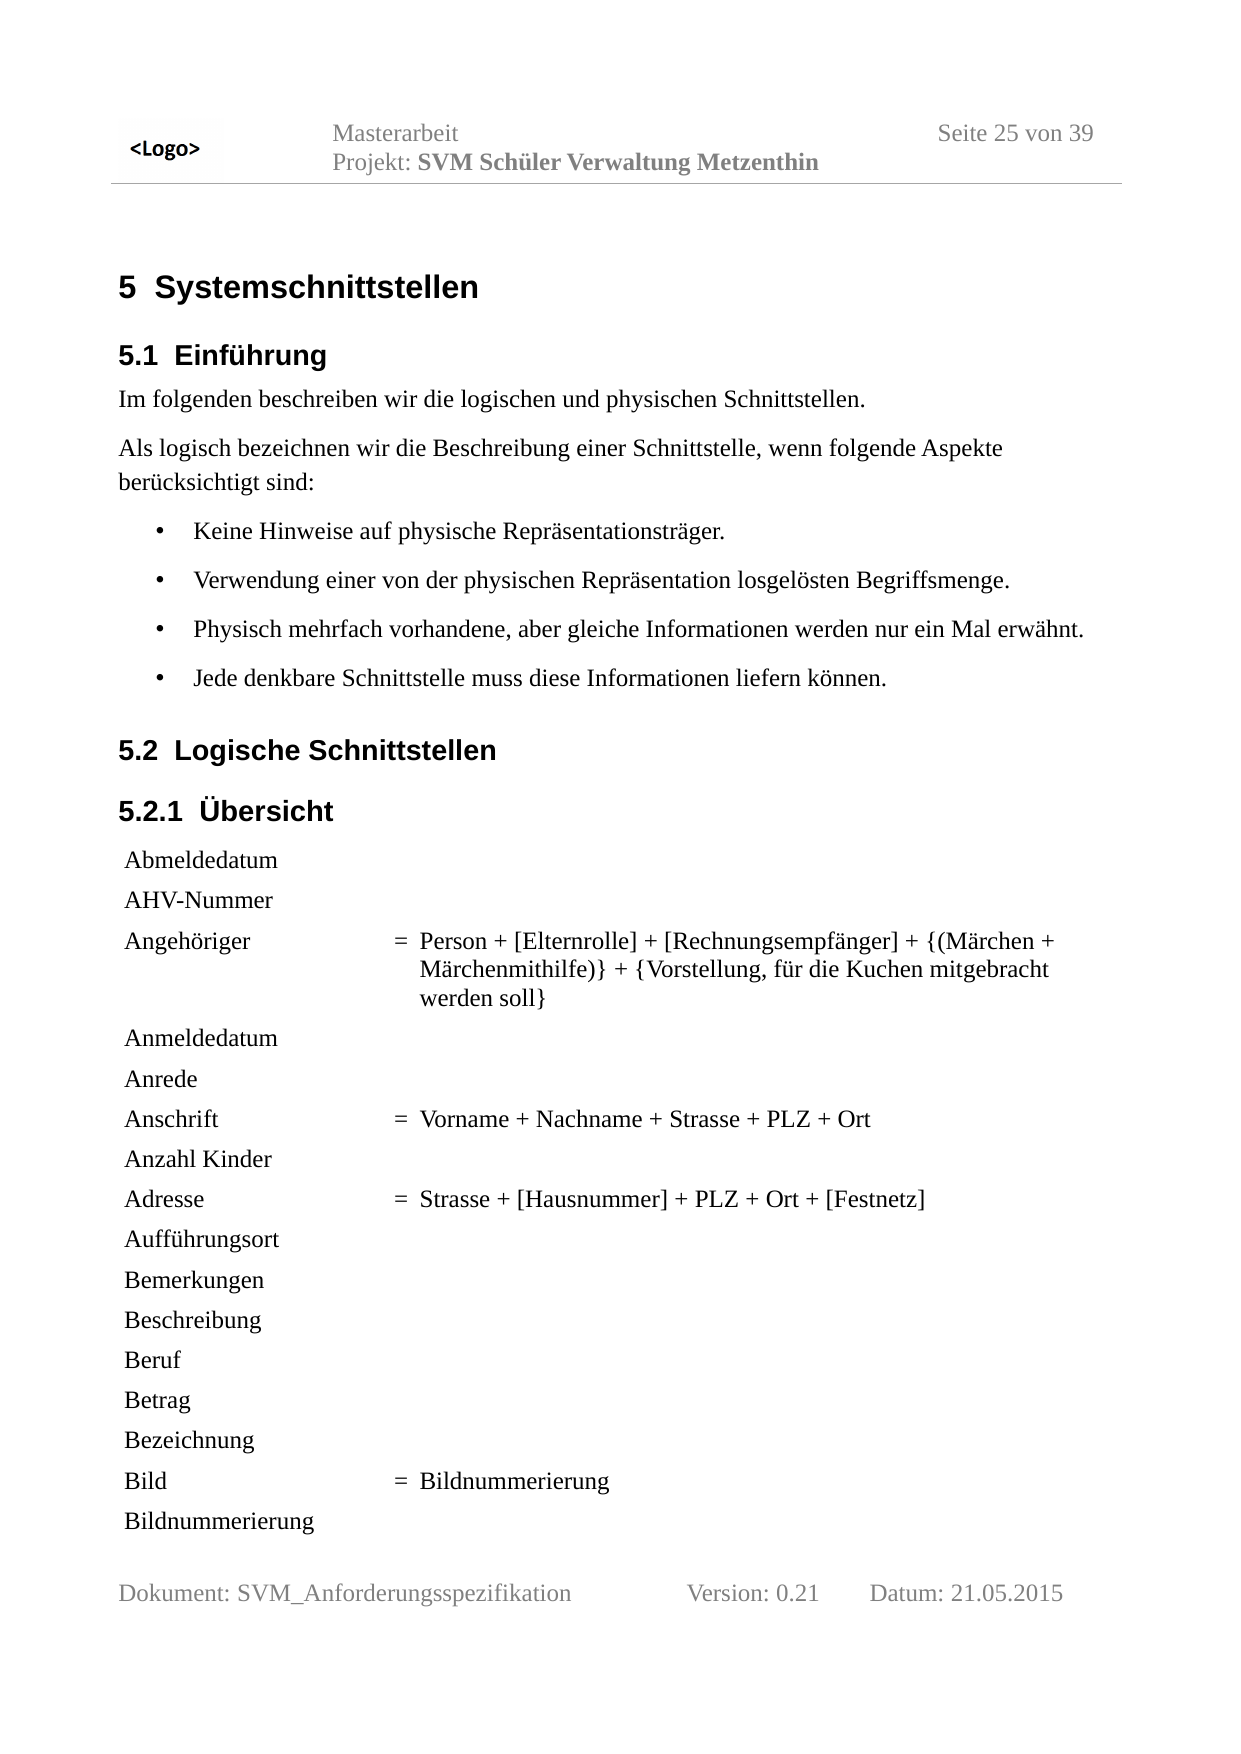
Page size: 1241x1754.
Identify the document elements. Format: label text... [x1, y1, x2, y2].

table_header Abmeldedatum [118, 840, 384, 880]
table_cell Anschrift [118, 1098, 384, 1138]
table_cell AHV-Nummer [118, 880, 384, 920]
list Physisch mehrfach vorhandene, aber gleiche Informationen werden nur ein Mal erwähnt. [156, 614, 1122, 643]
table_cell [384, 1380, 413, 1420]
table_cell [414, 1420, 1123, 1460]
table_cell [384, 1299, 413, 1339]
table_cell Aufführungsort [118, 1219, 384, 1259]
table_cell [414, 1058, 1123, 1098]
table_cell [414, 1138, 1123, 1178]
table_cell = [384, 1460, 413, 1500]
subtitle Systemschnittstellen [118, 267, 1122, 305]
table_cell Betrag [118, 1380, 384, 1420]
table_cell [384, 1138, 413, 1178]
table_cell Anrede [118, 1058, 384, 1098]
table_cell Adresse [118, 1179, 384, 1219]
table_header [384, 840, 413, 880]
picture [118, 118, 224, 183]
table_cell Bemerkungen [118, 1259, 384, 1299]
table_cell [414, 1500, 1123, 1540]
table_cell Beschreibung [118, 1299, 384, 1339]
list Verwendung einer von der physischen Repräsentation losgelösten Begriffsmenge. [156, 565, 1122, 594]
table_cell [384, 1018, 413, 1058]
table_cell Anmeldedatum [118, 1018, 384, 1058]
table_cell [414, 1339, 1123, 1379]
text Als logisch bezeichnen wir die Beschreibung einer Schnittstelle, wenn folgende Aspekte berücksichtigt sind: [118, 433, 1122, 496]
table_cell Bezeichnung [118, 1420, 384, 1460]
table_cell [414, 1018, 1123, 1058]
table_cell = [384, 1179, 413, 1219]
table_cell [414, 1219, 1123, 1259]
table_cell Bildnummerierung [414, 1460, 1123, 1500]
text Im folgenden beschreiben wir die logischen und physischen Schnittstellen. [118, 384, 1122, 412]
table_cell = [384, 920, 413, 1018]
table_cell Bildnummerierung [118, 1500, 384, 1540]
table_cell [414, 1380, 1123, 1420]
table_cell [414, 1299, 1123, 1339]
table_cell [414, 880, 1123, 920]
table_cell [384, 1259, 413, 1299]
subtitle Übersicht [118, 793, 1122, 827]
table_cell = [384, 1098, 413, 1138]
subtitle Einführung [118, 338, 1122, 371]
table_cell Person + [Elternrolle] + [Rechnungsempfänger] + {(Märchen + Märchenmithilfe)} + {Vorstellung, für die Kuchen mitgebracht werden soll} [414, 920, 1123, 1018]
subtitle Logische Schnittstellen [118, 733, 1122, 766]
table_cell [414, 1259, 1123, 1299]
table_cell [384, 1420, 413, 1460]
table_cell Vorname + Nachname + Strasse + PLZ + Ort [414, 1098, 1123, 1138]
table_cell Bild [118, 1460, 384, 1500]
table_cell [384, 1500, 413, 1540]
table_header [414, 840, 1123, 880]
list Keine Hinweise auf physische Repräsentationsträger. [156, 516, 1122, 545]
table_cell [384, 1219, 413, 1259]
table_cell Strasse + [Hausnummer] + PLZ + Ort + [Festnetz] [414, 1179, 1123, 1219]
list Jede denkbare Schnittstelle muss diese Informationen liefern können. [156, 663, 1122, 692]
table_cell [384, 880, 413, 920]
table_cell Beruf [118, 1339, 384, 1379]
table_cell Angehöriger [118, 920, 384, 1018]
table_cell [384, 1339, 413, 1379]
table_cell Anzahl Kinder [118, 1138, 384, 1178]
table_cell [384, 1058, 413, 1098]
